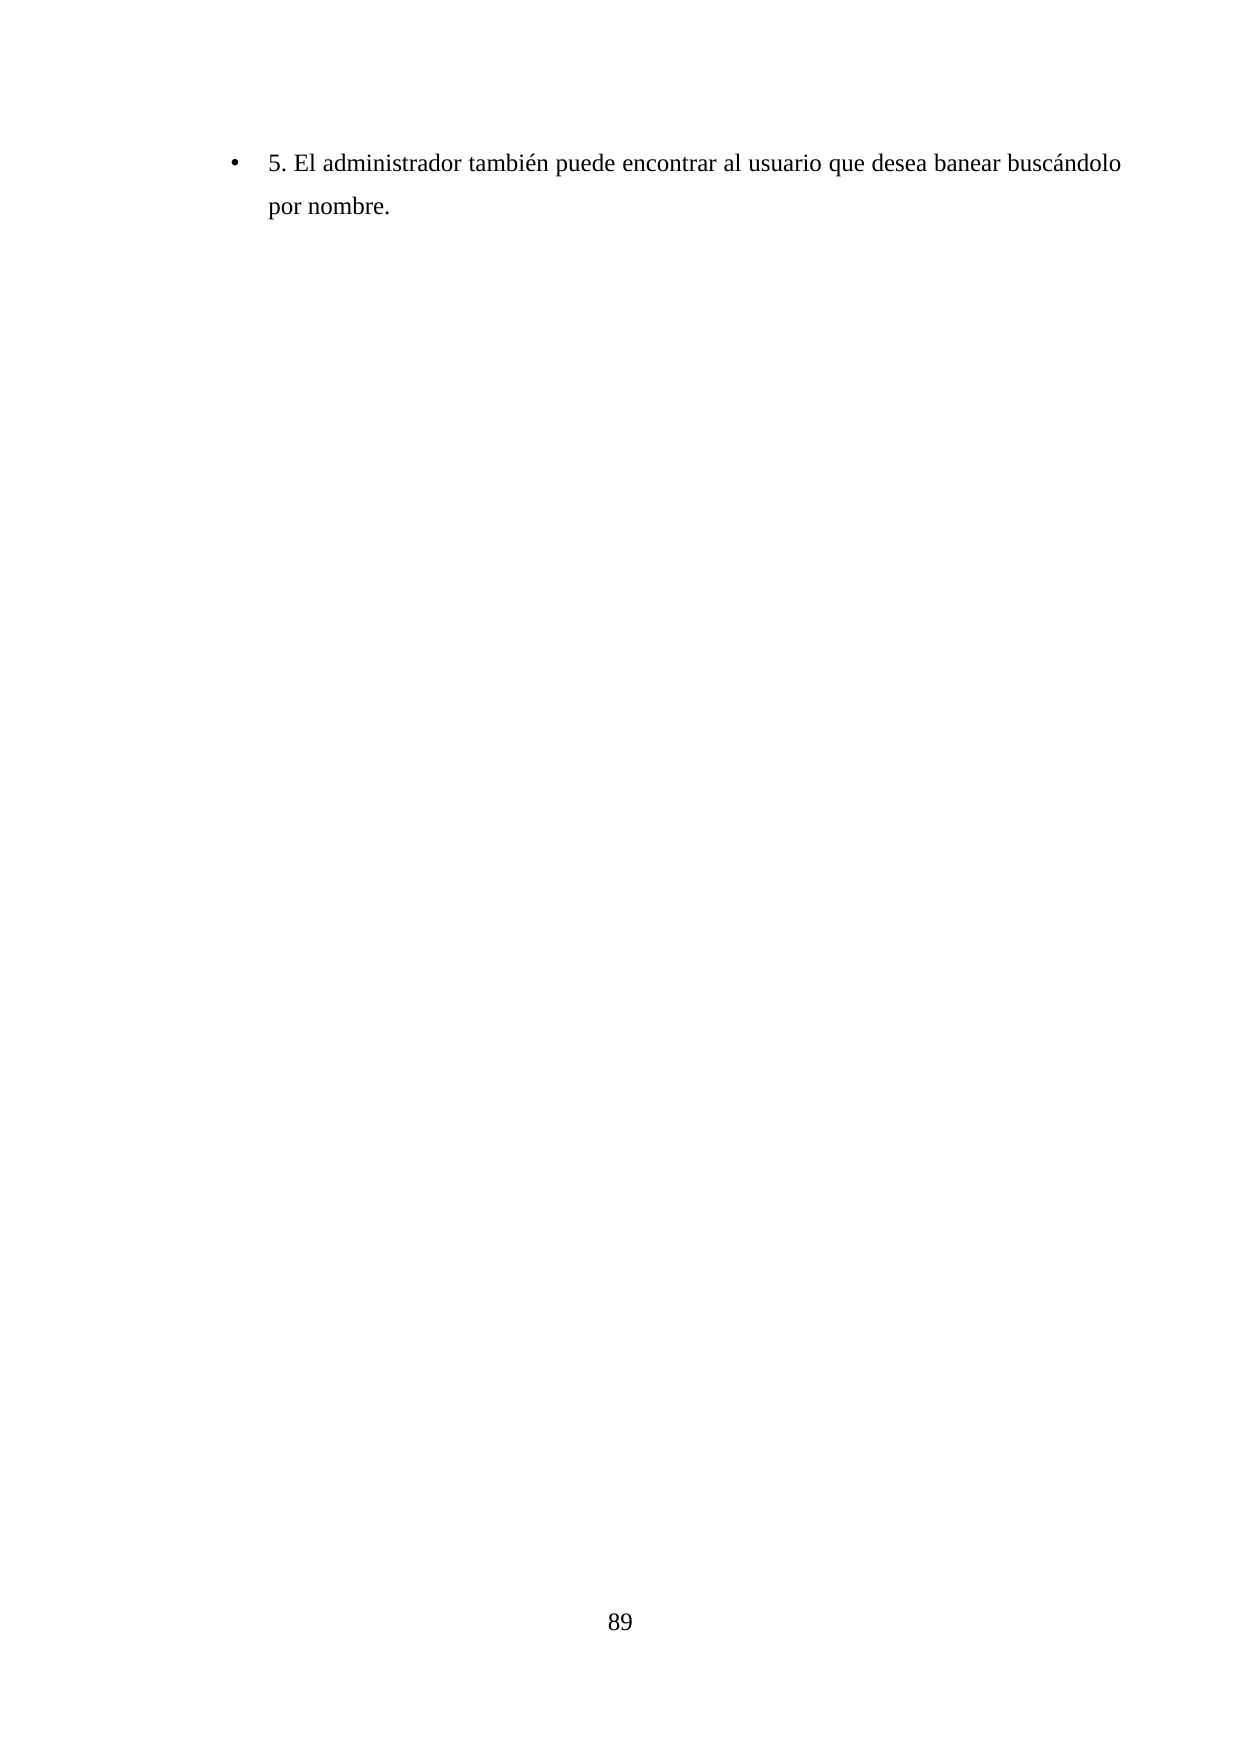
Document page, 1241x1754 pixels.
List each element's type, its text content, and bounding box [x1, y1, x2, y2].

list 5. El administrador también puede encontrar al usuario que desea banear buscándolo por nombre. [231, 148, 1122, 219]
